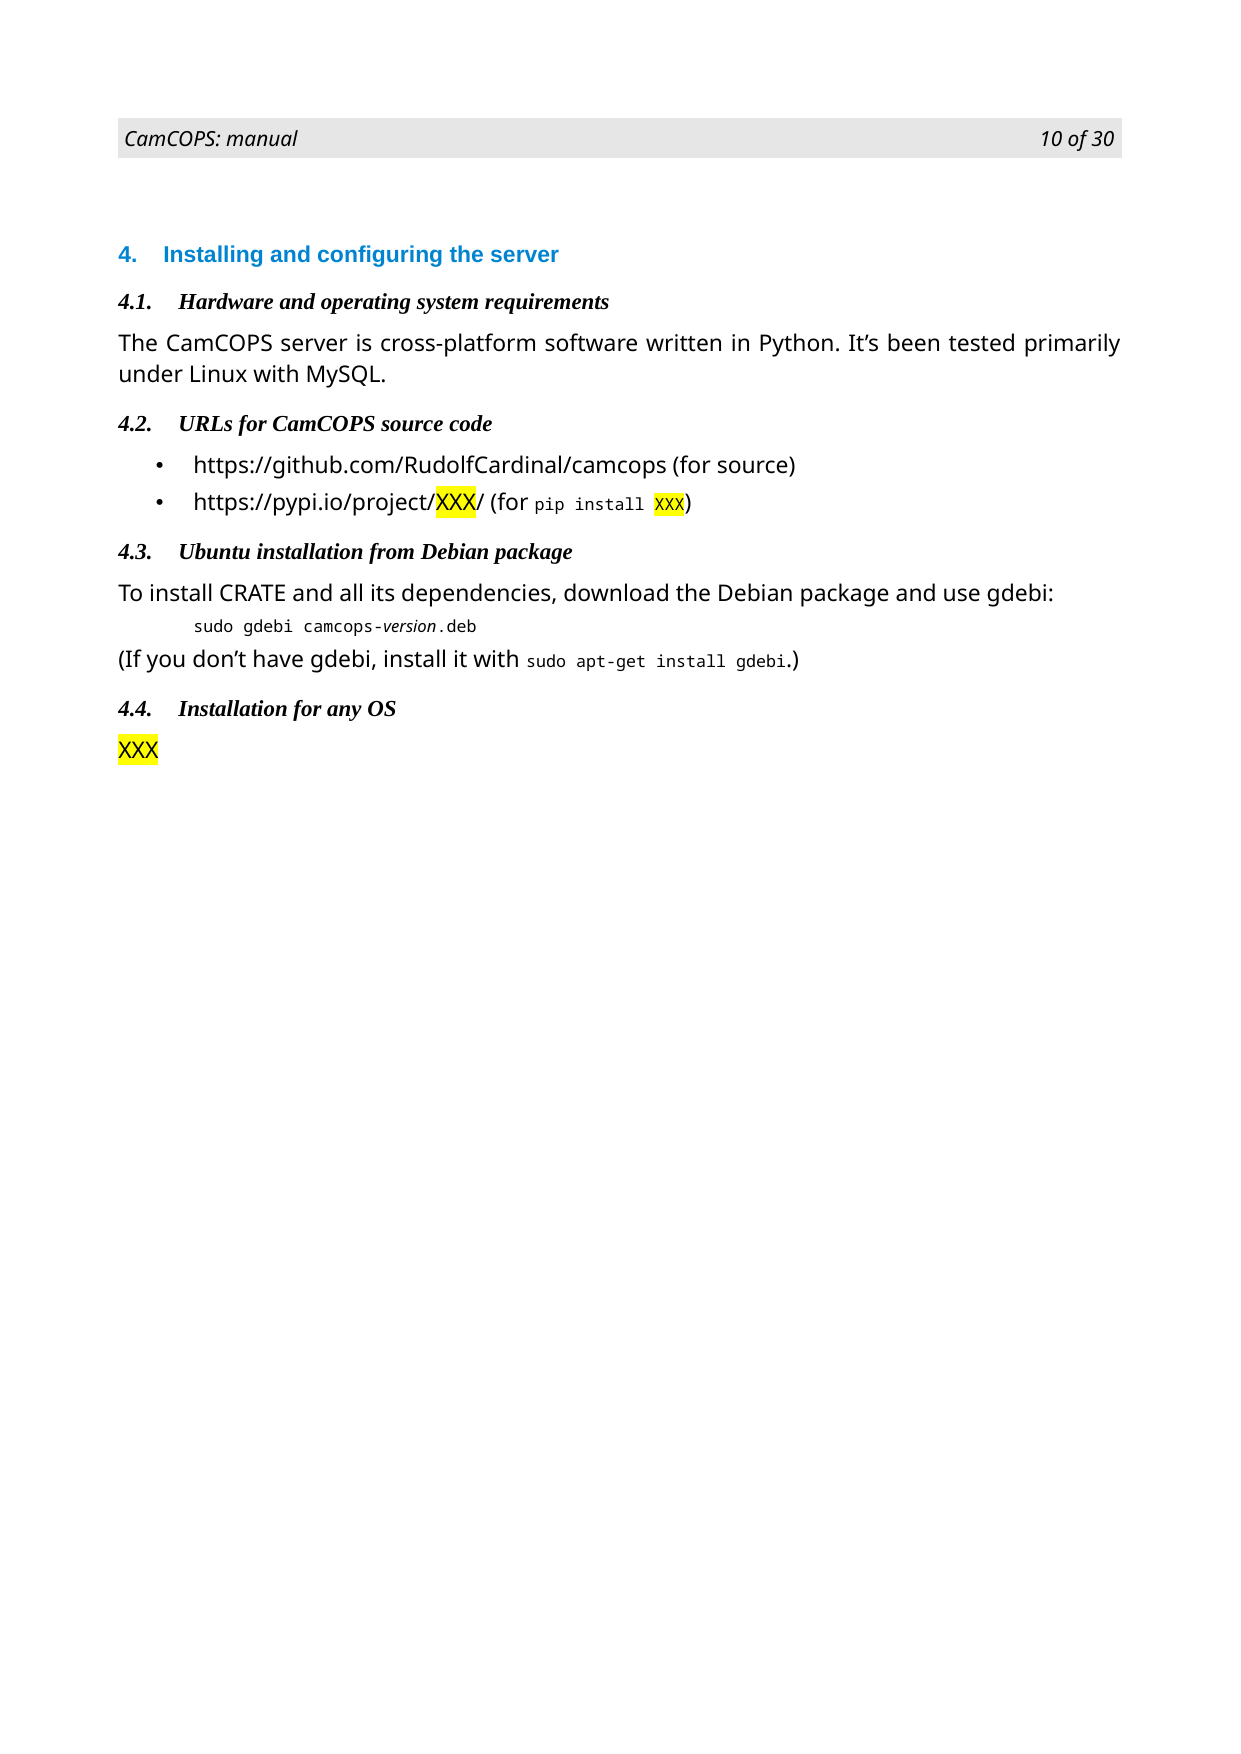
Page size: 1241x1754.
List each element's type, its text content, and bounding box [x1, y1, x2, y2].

subtitle Ubuntu installation from Debian package [118, 538, 1122, 565]
subtitle Hardware and operating system requirements [118, 288, 1122, 314]
list https://pypi.io/project/XXX/ (for pip install XXX) [156, 486, 1122, 518]
subtitle Installation for any OS [118, 695, 1122, 722]
text sudo gdebi camcops-version.deb [177, 614, 1122, 637]
text XXX [118, 734, 1122, 765]
list https://github.com/RudolfCardinal/camcops (for source) [156, 449, 1122, 480]
subtitle Installing and configuring the server [118, 241, 1122, 267]
text (If you don’t have gdebi, install it with sudo apt-get install gdebi.) [118, 643, 1122, 674]
subtitle URLs for CamCOPS source code [118, 410, 1122, 437]
text To install CRATE and all its dependencies, download the Debian package and use gdebi: [118, 577, 1122, 608]
text The CamCOPS server is cross-platform software written in Python. It’s been tested primarily under Linux with MySQL. [118, 327, 1122, 389]
